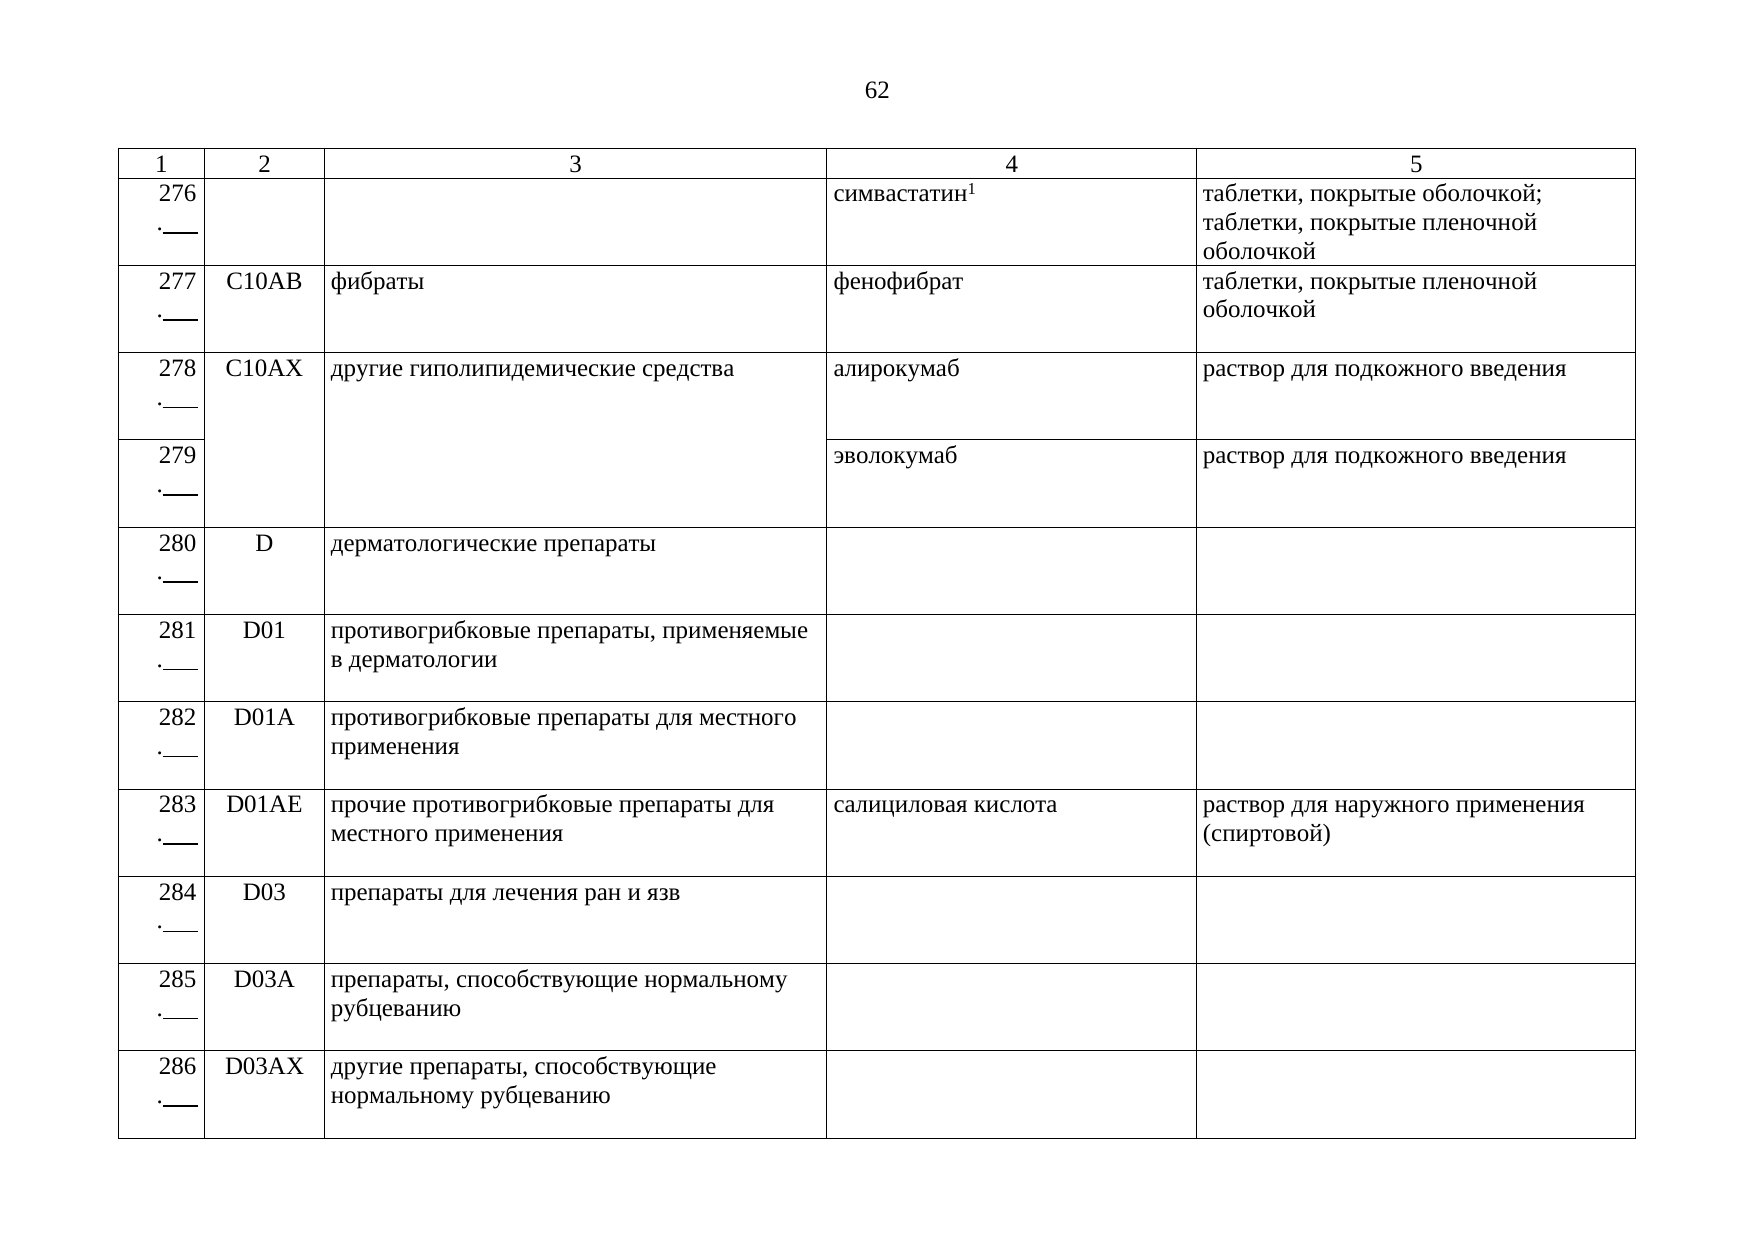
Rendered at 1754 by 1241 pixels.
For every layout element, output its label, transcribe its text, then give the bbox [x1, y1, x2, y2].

table_cell [119, 266, 204, 352]
table_cell препараты для лечения ран и язв [325, 877, 826, 963]
table_cell [827, 877, 1196, 963]
table_cell [119, 1051, 204, 1138]
table_cell фибраты [325, 266, 826, 352]
table_cell [325, 179, 826, 265]
table_header 5 [1197, 149, 1635, 177]
table_cell [1197, 877, 1635, 963]
table_cell салициловая кислота [827, 790, 1196, 876]
table_cell [1197, 615, 1635, 701]
table_cell D03А [205, 964, 324, 1050]
table_cell [827, 702, 1196, 788]
table_cell раствор для подкожного введения [1197, 440, 1635, 527]
table_cell D [205, 528, 324, 614]
table_cell [1197, 1051, 1635, 1138]
table_cell C10AB [205, 266, 324, 352]
table_cell [325, 439, 826, 527]
table_cell [1197, 964, 1635, 1050]
table_cell D03АХ [205, 1051, 324, 1138]
table_cell [1197, 528, 1635, 614]
table_cell противогрибковые препараты для местного применения [325, 702, 826, 788]
table_cell [1197, 702, 1635, 788]
table_cell [119, 615, 204, 701]
table_cell раствор для подкожного введения [1197, 353, 1635, 439]
table_cell D01AE [205, 790, 324, 876]
table_cell противогрибковые препараты, применяемые в дерматологии [325, 615, 826, 701]
table_cell фенофибрат [827, 266, 1196, 352]
table_cell C10AX [205, 353, 324, 439]
table_cell [827, 964, 1196, 1050]
table_cell эволокумаб [827, 440, 1196, 527]
table_cell раствор для наружного применения (спиртовой) [1197, 790, 1635, 876]
table_cell D03 [205, 877, 324, 963]
table_cell прочие противогрибковые препараты для местного применения [325, 790, 826, 876]
table_header 2 [205, 149, 324, 177]
table_cell [119, 877, 204, 963]
table_cell [119, 440, 204, 527]
table_cell симвастатин1 [827, 179, 1196, 265]
table_cell [205, 179, 324, 265]
table_cell алирокумаб [827, 353, 1196, 439]
table_cell D01 [205, 615, 324, 701]
table_header 3 [325, 149, 826, 177]
table_cell D01A [205, 702, 324, 788]
table_cell таблетки, покрытые оболочкой; таблетки, покрытые пленочной оболочкой [1197, 179, 1635, 265]
table_header 4 [827, 149, 1196, 177]
table_cell [119, 702, 204, 788]
table_cell дерматологические препараты [325, 528, 826, 614]
table_cell другие гиполипидемические средства [325, 353, 826, 439]
table_cell таблетки, покрытые пленочной оболочкой [1197, 266, 1635, 352]
table_cell [119, 179, 204, 265]
table_cell [827, 528, 1196, 614]
table_cell [119, 528, 204, 614]
table_cell [827, 615, 1196, 701]
table_cell [205, 439, 324, 527]
table_cell [119, 790, 204, 876]
table_header 1 [119, 149, 204, 177]
table_cell [827, 1051, 1196, 1138]
table_cell препараты, способствующие нормальному рубцеванию [325, 964, 826, 1050]
table_cell другие препараты, способствующие нормальному рубцеванию [325, 1051, 826, 1138]
table_cell [119, 353, 204, 439]
table_cell [119, 964, 204, 1050]
